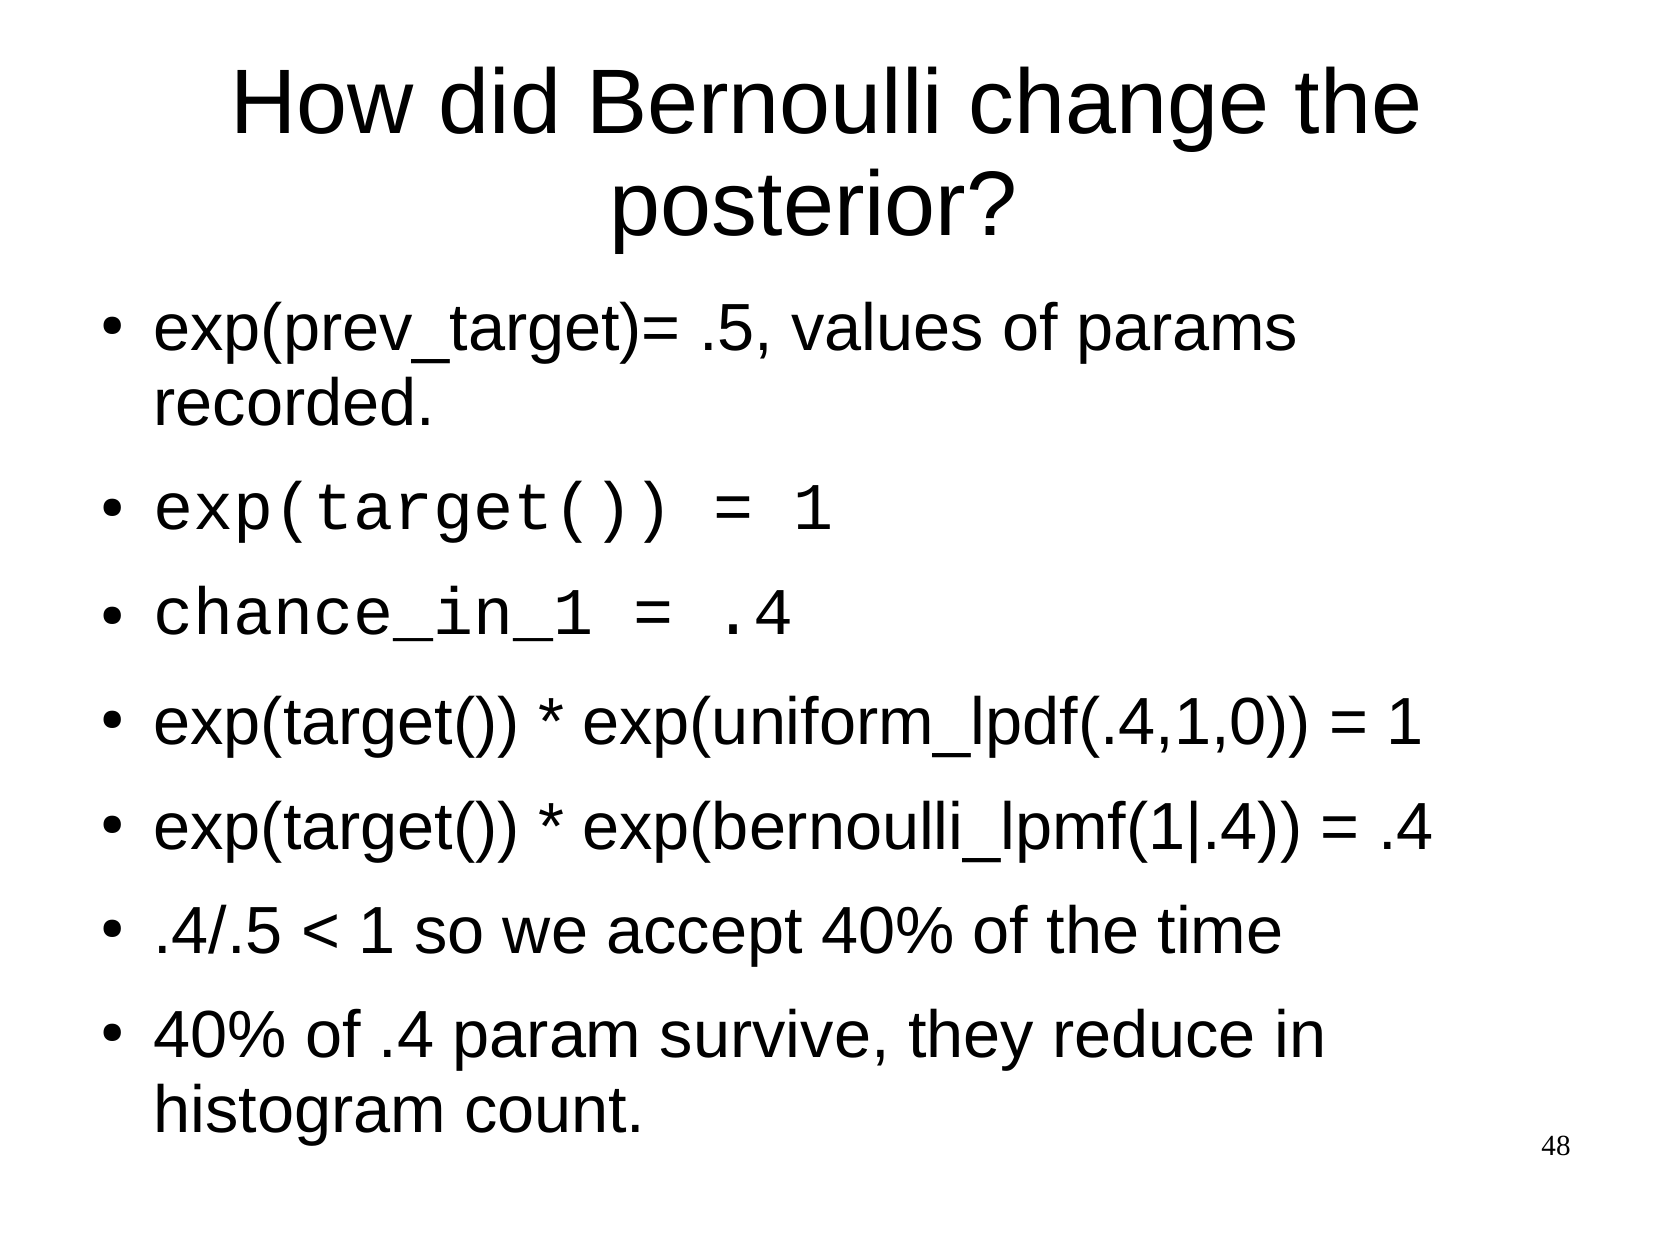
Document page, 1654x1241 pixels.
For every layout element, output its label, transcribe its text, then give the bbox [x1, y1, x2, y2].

title How did Bernoulli change the posterior? [82, 49, 1571, 257]
list exp(prev_target)= .5, values of params recorded. exp(target()) = 1 chance_in_1 = .4 exp(target()) * exp(uniform_lpdf(.4,1,0)) = 1 exp(target()) * exp(bernoulli_lpmf(1|.4)) = .4 .4/.5 < 1 so we accept 40% of the time 40% of .4 param survive, they reduce in histogram count. [82, 290, 1571, 1133]
